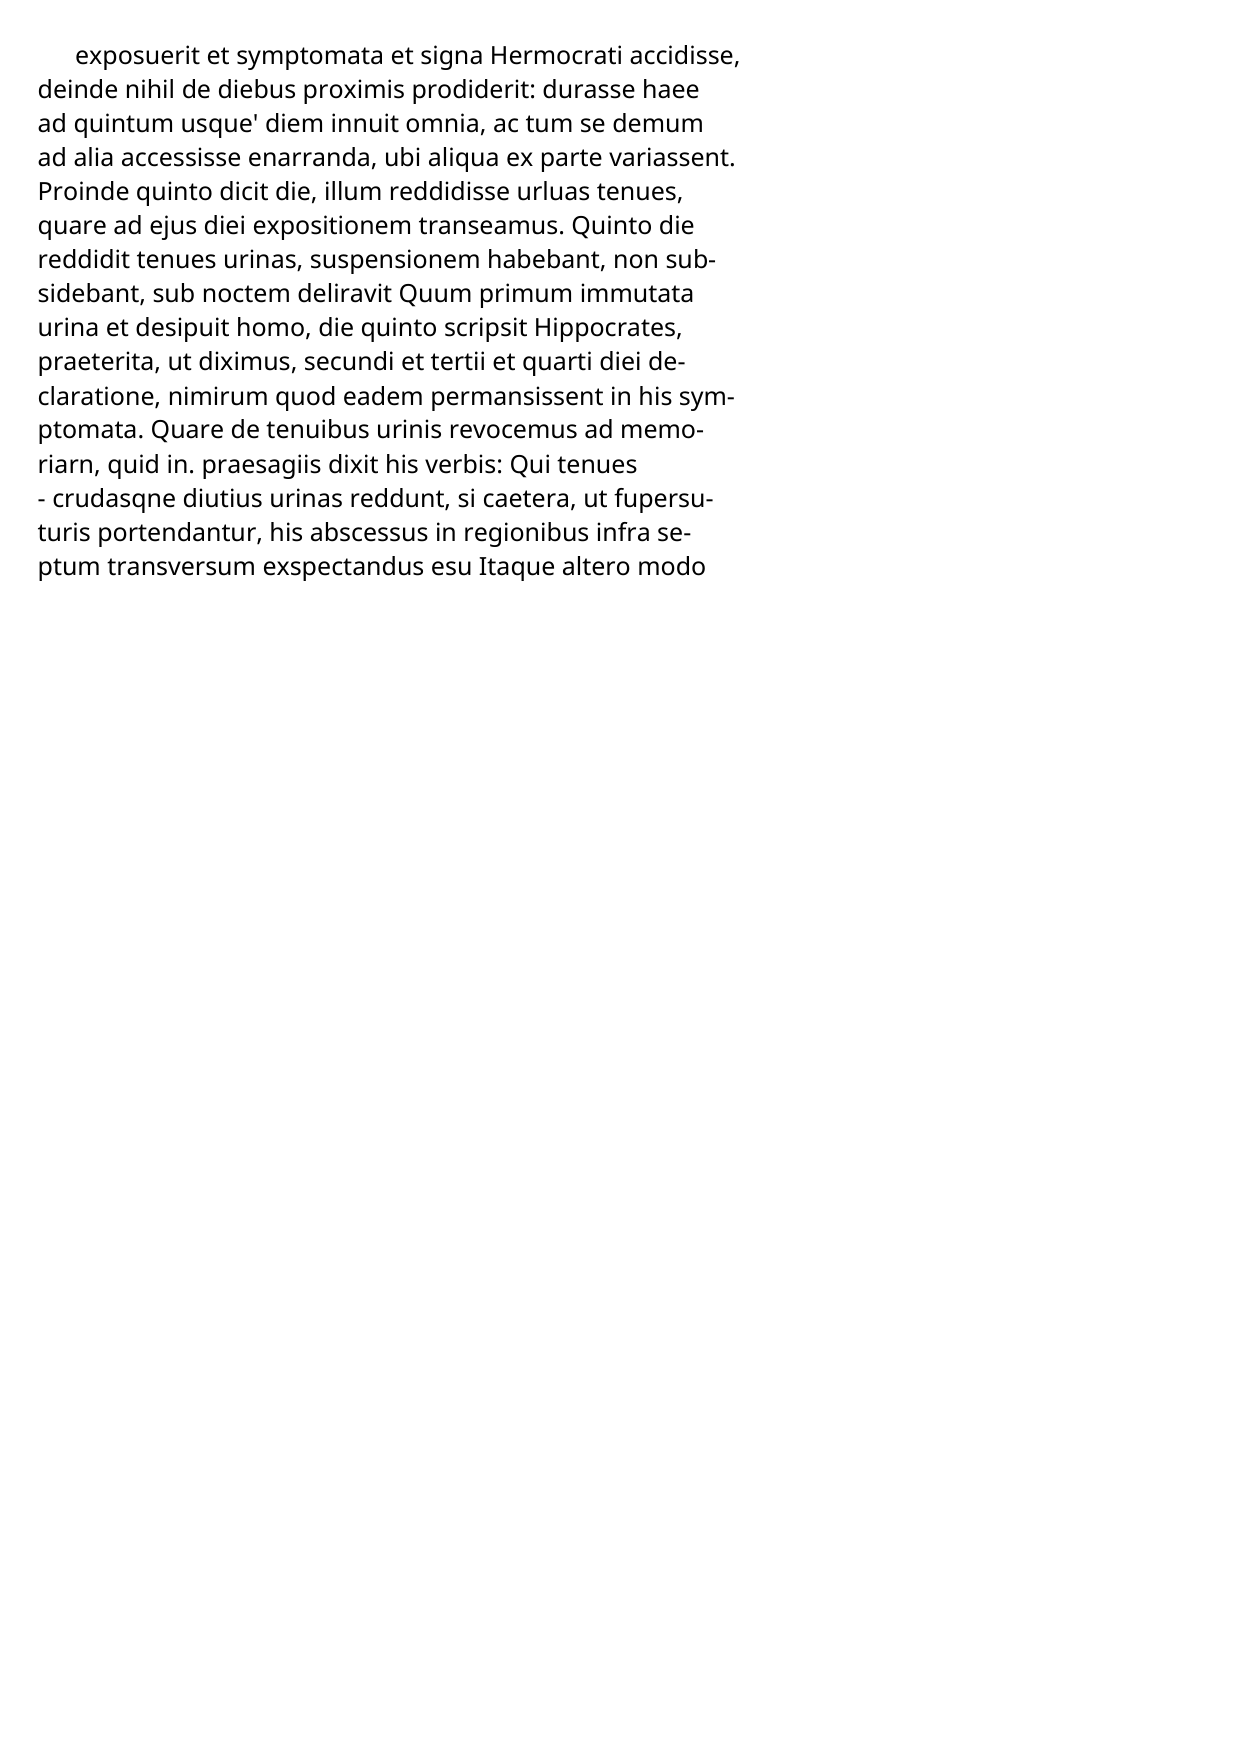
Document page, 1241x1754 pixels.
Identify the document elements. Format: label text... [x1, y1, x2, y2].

text exposuerit et symptomata et signa Hermocrati accidisse, deinde nihil de diebus proximis prodiderit: durasse haee ad quintum usque' diem innuit omnia, ac tum se demum ad alia accessisse enarranda, ubi aliqua ex parte variassent. Proinde quinto dicit die, illum reddidisse urluas tenues, quare ad ejus diei expositionem transeamus. Quinto die reddidit tenues urinas, suspensionem habebant, non sub- sidebant, sub noctem deliravit Quum primum immutata urina et desipuit homo, die quinto scripsit Hippocrates, praeterita, ut diximus, secundi et tertii et quarti diei de- claratione, nimirum quod eadem permansissent in his sym- ptomata. Quare de tenuibus urinis revocemus ad memo- riarn, quid in. praesagiis dixit his verbis: Qui tenues - crudasqne diutius urinas reddunt, si caetera, ut fupersu- turis portendantur, his abscessus in regionibus infra se- ptum transversum exspectandus esu Itaque altero modo [37, 37, 1203, 582]
